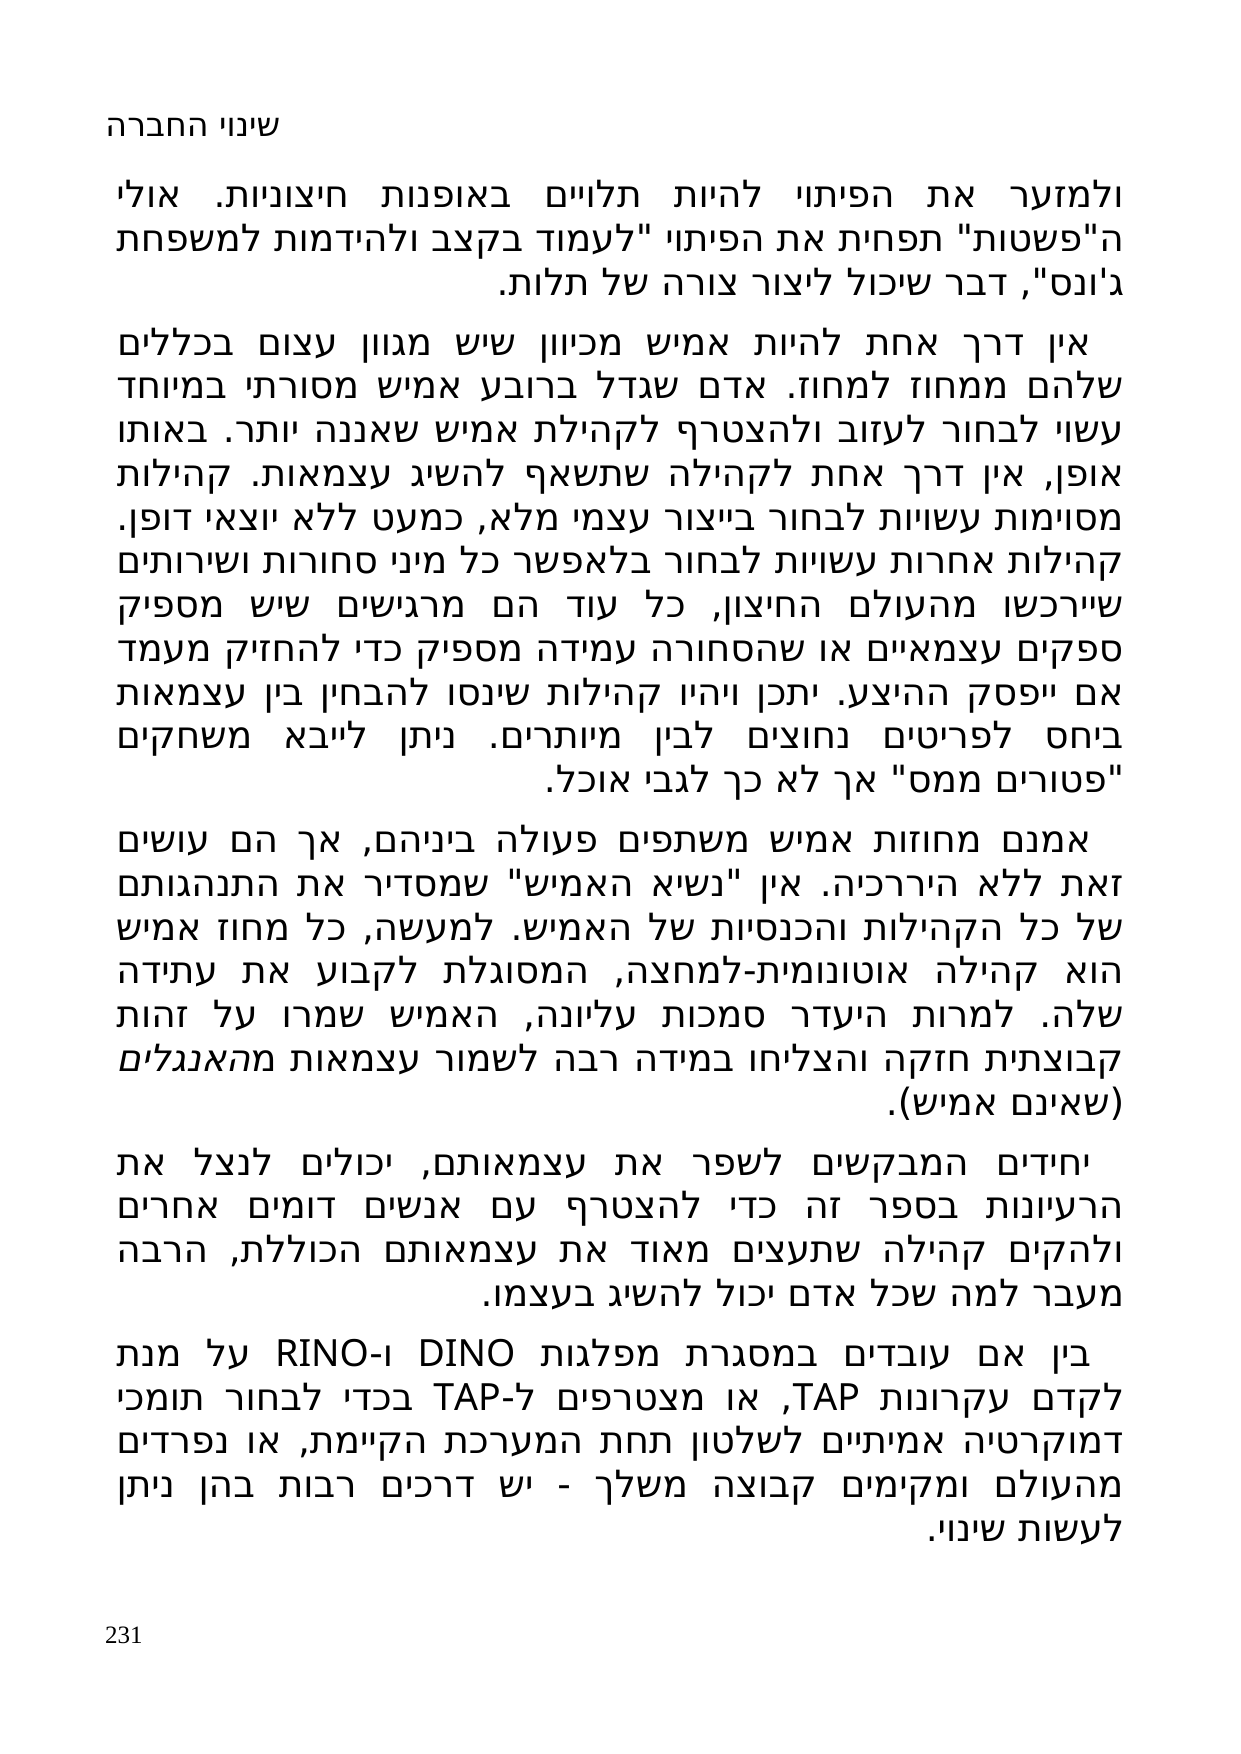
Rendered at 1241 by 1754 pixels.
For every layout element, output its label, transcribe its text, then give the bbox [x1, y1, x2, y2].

text אין דרך אחת להיות אמיש מכיוון שיש מגוון עצום בכללים שלהם ממחוז למחוז. אדם שגדל ברובע אמיש מסורתי במיוחד עשוי לבחור לעזוב ולהצטרף לקהילת אמיש שאננה יותר. באותו אופן, אין דרך אחת לקהילה שתשאף להשיג עצמאות. קהילות מסוימות עשויות לבחור בייצור עצמי מלא, כמעט ללא יוצאי דופן. קהילות אחרות עשויות לבחור בלאפשר כל מיני סחורות ושירותים שיירכשו מהעולם החיצון, כל עוד הם מרגישים שיש מספיק ספקים עצמאיים או שהסחורה עמידה מספיק כדי להחזיק מעמד אם ייפסק ההיצע. יתכן ויהיו קהילות שינסו להבחין בין עצמאות ביחס לפריטים נחוצים לבין מיותרים. ניתן לייבא משחקים "פטורים ממס" אך לא כך לגבי אוכל. [116, 320, 1124, 801]
text בין אם עובדים במסגרת מפלגות DINO ו-RINO על מנת לקדם עקרונות TAP, או מצטרפים ל-TAP בכדי לבחור תומכי דמוקרטיה אמיתיים לשלטון תחת המערכת הקיימת, או נפרדים מהעולם ומקימים קבוצה משלך - יש דרכים רבות בהן ניתן לעשות שינוי. [116, 1331, 1124, 1550]
text ולמזער את הפיתוי להיות תלויים באופנות חיצוניות. אולי ה"פשטות" תפחית את הפיתוי "לעמוד בקצב ולהידמות למשפחת ג'ונס", דבר שיכול ליצור צורה של תלות. [116, 172, 1124, 304]
text יחידים המבקשים לשפר את עצמאותם, יכולים לנצל את הרעיונות בספר זה כדי להצטרף עם אנשים דומים אחרים ולהקים קהילה שתעצים מאוד את עצמאותם הכוללת, הרבה מעבר למה שכל אדם יכול להשיג בעצמו. [116, 1140, 1124, 1315]
text אמנם מחוזות אמיש משתפים פעולה ביניהם, אך הם עושים זאת ללא היררכיה. אין "נשיא האמיש" שמסדיר את התנהגותם של כל הקהילות והכנסיות של האמיש. למעשה, כל מחוז אמיש הוא קהילה אוטונומית-למחצה, המסוגלת לקבוע את עתידה שלה. למרות היעדר סמכות עליונה, האמיש שמרו על זהות קבוצתית חזקה והצליחו במידה רבה לשמור עצמאות מהאנגלים (שאינם אמיש). [116, 817, 1124, 1124]
